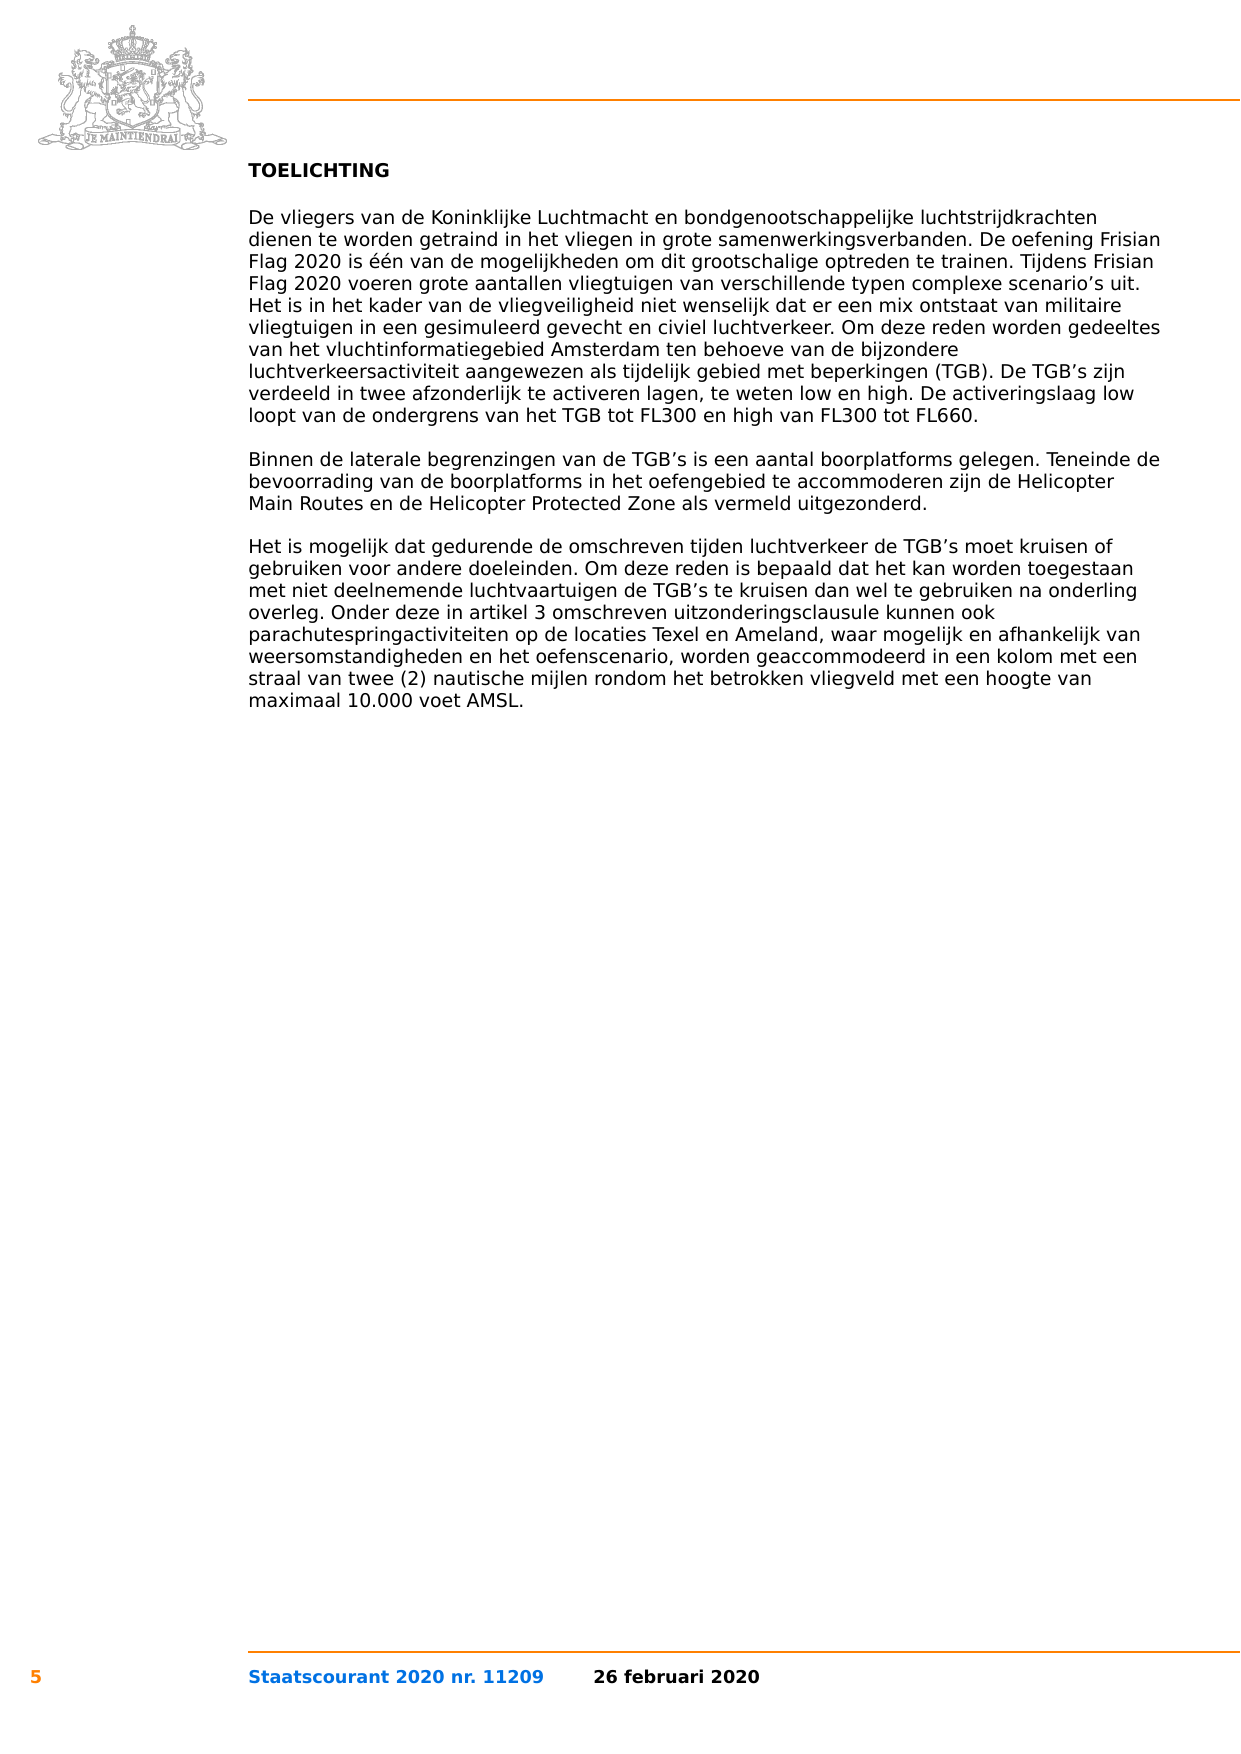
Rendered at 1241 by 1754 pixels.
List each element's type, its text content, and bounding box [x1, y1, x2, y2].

picture [38, 25, 227, 150]
text Het is mogelijk dat gedurende de omschreven tijden luchtverkeer de TGB’s moet kruisen of gebruiken voor andere doeleinden. Om deze reden is bepaald dat het kan worden toegestaan met niet deelnemende luchtvaartuigen de TGB’s te kruisen dan wel te gebruiken na onderling overleg. Onder deze in artikel 3 omschreven uitzonderingsclausule kunnen ook parachutespringactiviteiten op de locaties Texel en Ameland, waar mogelijk en afhankelijk van weersomstandigheden en het oefenscenario, worden geaccommodeerd in een kolom met een straal van twee (2) nautische mijlen rondom het betrokken vliegveld met een hoogte van maximaal 10.000 voet AMSL. [248, 536, 1163, 712]
text Binnen de laterale begrenzingen van de TGB’s is een aantal boorplatforms gelegen. Teneinde de bevoorrading van de boorplatforms in het oefengebied te accommoderen zijn de Helicopter Main Routes en de Helicopter Protected Zone als vermeld uitgezonderd. [248, 448, 1163, 514]
subtitle TOELICHTING [248, 160, 1163, 182]
text De vliegers van de Koninklijke Luchtmacht en bondgenootschappelijke luchtstrijdkrachten dienen te worden getraind in het vliegen in grote samenwerkingsverbanden. De oefening Frisian Flag 2020 is één van de mogelijkheden om dit grootschalige optreden te trainen. Tijdens Frisian Flag 2020 voeren grote aantallen vliegtuigen van verschillende typen complexe scenario’s uit. Het is in het kader van de vliegveiligheid niet wenselijk dat er een mix ontstaat van militaire vliegtuigen in een gesimuleerd gevecht en civiel luchtverkeer. Om deze reden worden gedeeltes van het vluchtinformatiegebied Amsterdam ten behoeve van de bijzondere luchtverkeersactiviteit aangewezen als tijdelijk gebied met beperkingen (TGB). De TGB’s zijn verdeeld in twee afzonderlijk te activeren lagen, te weten low en high. De activeringslaag low loopt van de ondergrens van het TGB tot FL300 en high van FL300 tot FL660. [248, 207, 1163, 427]
